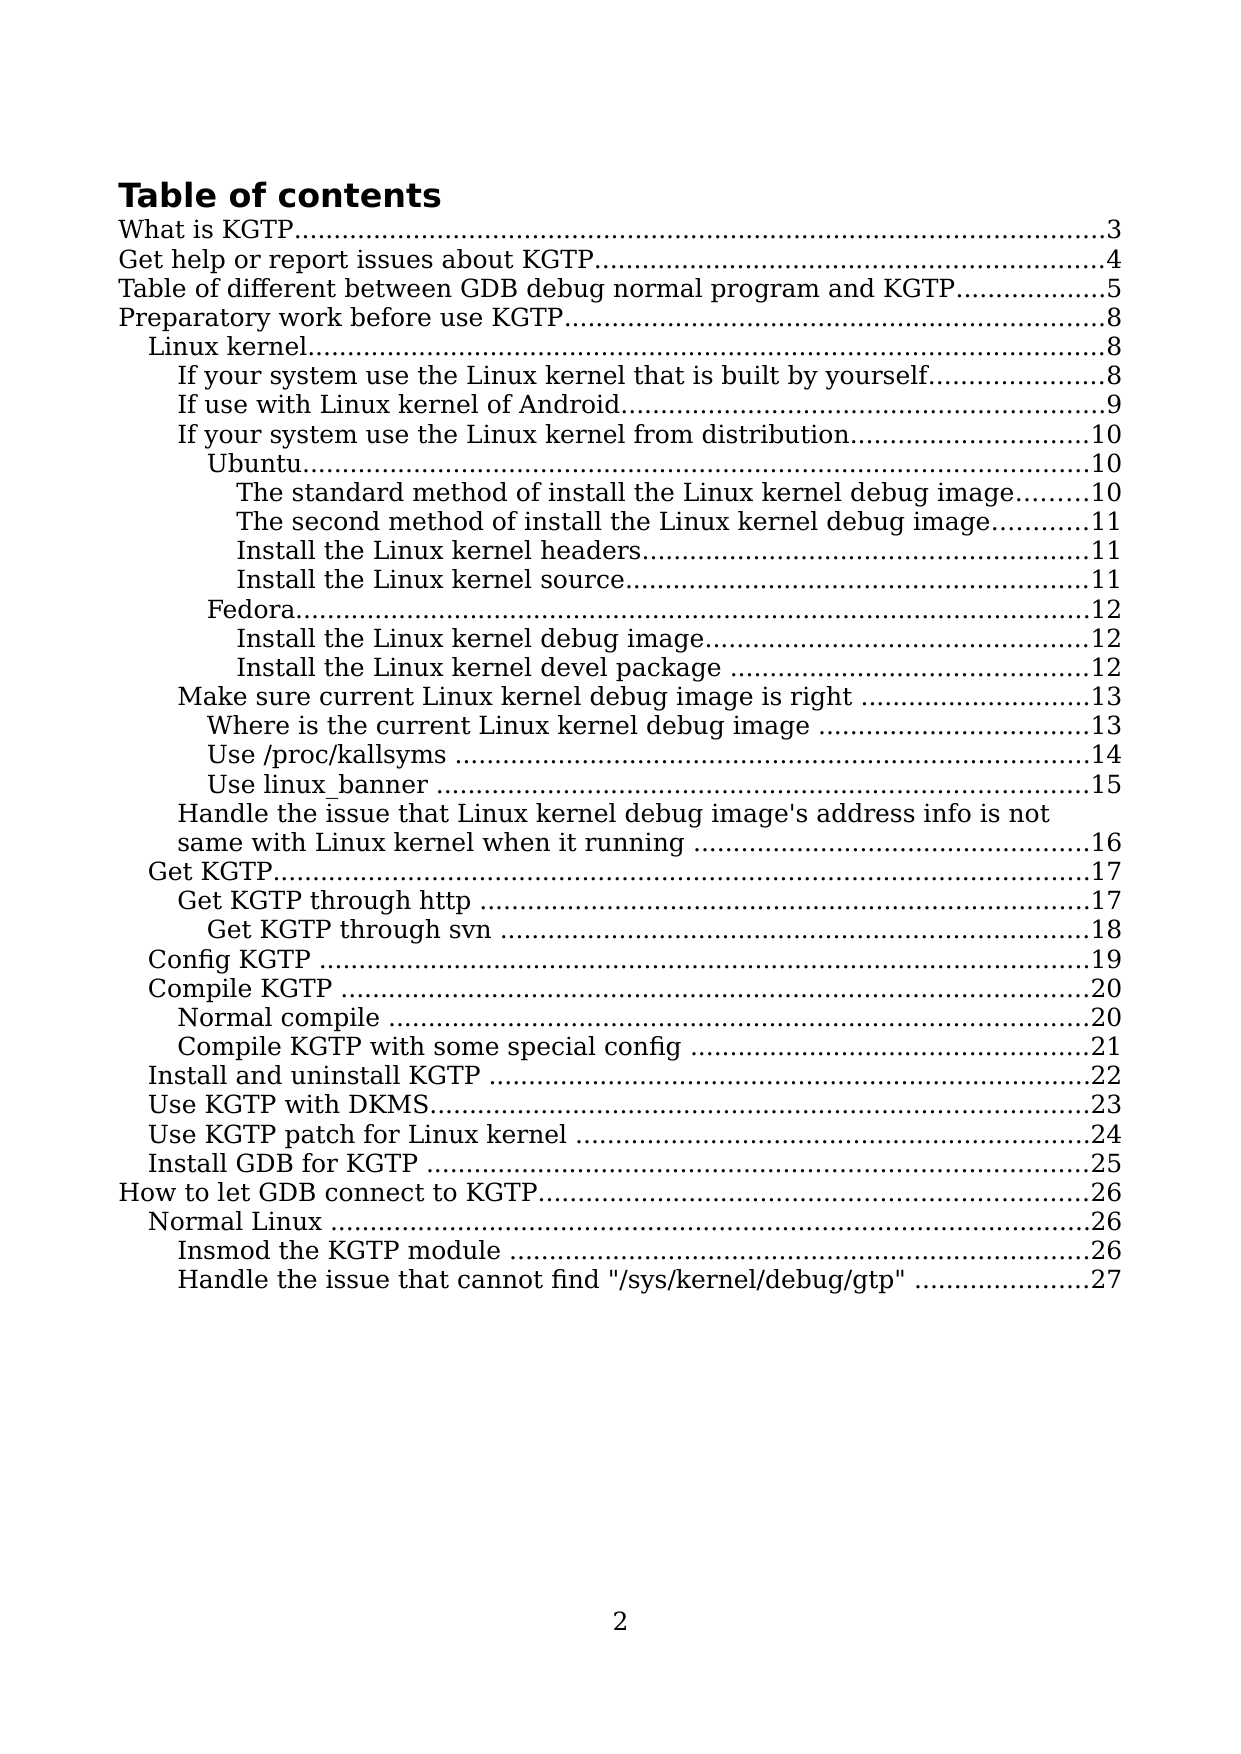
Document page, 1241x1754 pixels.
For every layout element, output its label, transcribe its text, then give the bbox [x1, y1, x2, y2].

text Compile KGTP 20 [148, 974, 1122, 1003]
text Install GDB for KGTP 25 [148, 1149, 1122, 1178]
text Fedora 12 [207, 595, 1122, 624]
text What is KGTP 3 [118, 216, 1122, 245]
text Install the Linux kernel devel package 12 [236, 653, 1122, 682]
text The second method of install the Linux kernel debug image 11 [236, 507, 1122, 536]
text If use with Linux kernel of Android 9 [177, 391, 1122, 420]
text Use /proc/kallsyms 14 [207, 741, 1122, 770]
text Handle the issue that cannot find "/sys/kernel/debug/gtp" 27 [177, 1266, 1122, 1295]
text Get KGTP through http 17 [177, 886, 1122, 916]
text Preparatory work before use KGTP 8 [118, 303, 1122, 332]
text Config KGTP 19 [148, 945, 1122, 974]
subtitle Table of contents [118, 177, 1122, 216]
text Install the Linux kernel headers 11 [236, 536, 1122, 566]
text Normal compile 20 [177, 1003, 1122, 1032]
text Table of different between GDB debug normal program and KGTP 5 [118, 274, 1122, 303]
text Use linux_banner 15 [207, 770, 1122, 799]
text Normal Linux 26 [148, 1207, 1122, 1236]
text The standard method of install the Linux kernel debug image 10 [236, 478, 1122, 507]
text How to let GDB connect to KGTP 26 [118, 1178, 1122, 1207]
text Get KGTP 17 [148, 857, 1122, 886]
text Get KGTP through svn 18 [207, 916, 1122, 945]
text Get help or report issues about KGTP 4 [118, 245, 1122, 274]
text Install and uninstall KGTP 22 [148, 1061, 1122, 1091]
text Install the Linux kernel debug image 12 [236, 624, 1122, 653]
text Use KGTP patch for Linux kernel 24 [148, 1120, 1122, 1149]
text Install the Linux kernel source 11 [236, 566, 1122, 595]
text If your system use the Linux kernel that is built by yourself 8 [177, 361, 1122, 391]
text Make sure current Linux kernel debug image is right 13 [177, 682, 1122, 711]
text Linux kernel 8 [148, 332, 1122, 361]
text Compile KGTP with some special config 21 [177, 1032, 1122, 1061]
text Use KGTP with DKMS 23 [148, 1091, 1122, 1120]
text Where is the current Linux kernel debug image 13 [207, 711, 1122, 741]
text Handle the issue that Linux kernel debug image's address info is not same with Linux kernel when it running 16 [177, 799, 1122, 857]
text Ubuntu 10 [207, 449, 1122, 478]
text If your system use the Linux kernel from distribution 10 [177, 420, 1122, 449]
text Insmod the KGTP module 26 [177, 1236, 1122, 1266]
